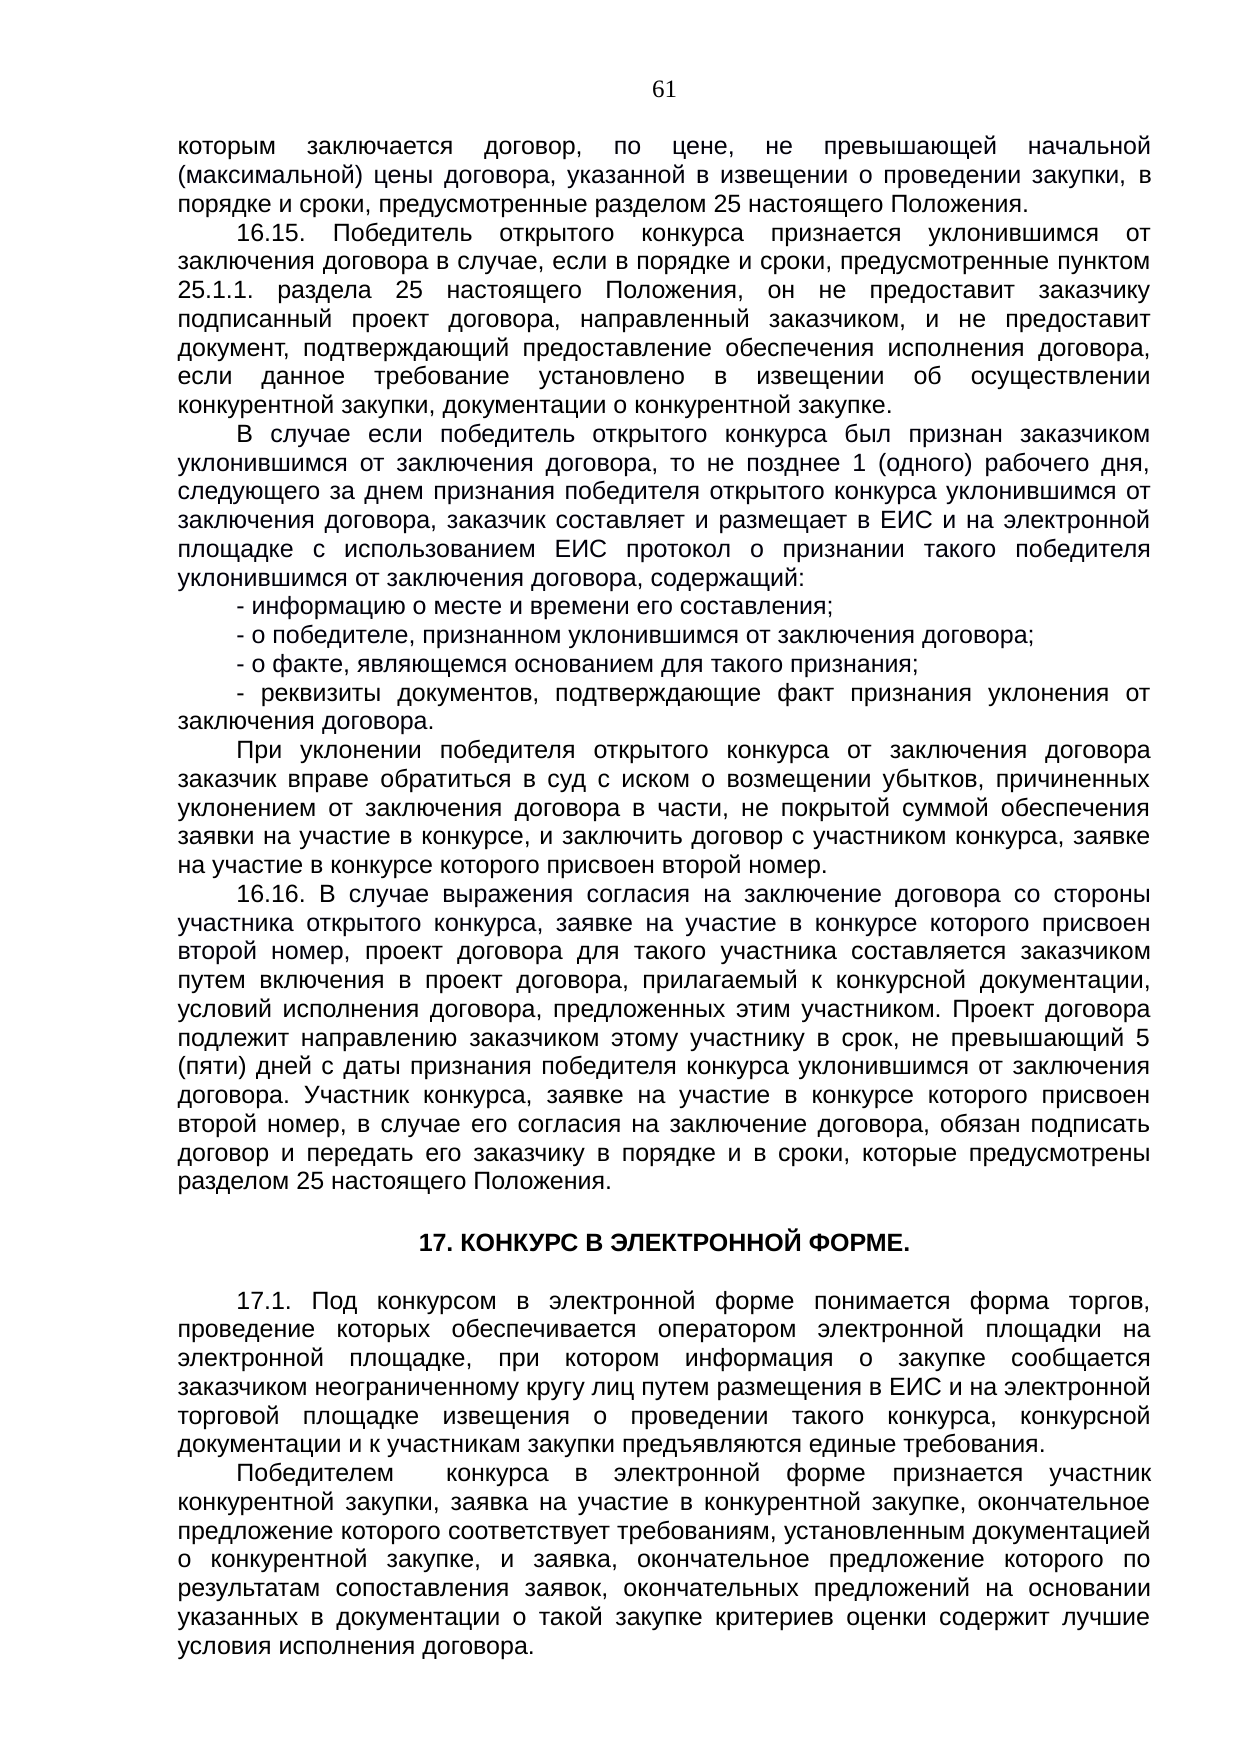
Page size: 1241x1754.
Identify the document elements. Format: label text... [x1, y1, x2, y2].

text - реквизиты документов, подтверждающие факт признания уклонения от заключения договора. [177, 678, 1152, 735]
text 17. КОНКУРС В ЭЛЕКТРОННОЙ ФОРМЕ. [177, 1228, 1152, 1257]
text Победителем конкурса в электронной форме признается участник конкурентной закупки, заявка на участие в конкурентной закупке, окончательное предложение которого соответствует требованиям, установленным документацией о конкурентной закупке, и заявка, окончательное предложение которого по результатам сопоставления заявок, окончательных предложений на основании указанных в документации о такой закупке критериев оценки содержит лучшие условия исполнения договора. [177, 1458, 1152, 1659]
text При уклонении победителя открытого конкурса от заключения договора заказчик вправе обратиться в суд с иском о возмещении убытков, причиненных уклонением от заключения договора в части, не покрытой суммой обеспечения заявки на участие в конкурсе, и заключить договор с участником конкурса, заявке на участие в конкурсе которого присвоен второй номер. [177, 735, 1152, 879]
text - информацию о месте и времени его составления; [177, 591, 1152, 620]
text 17.1. Под конкурсом в электронной форме понимается форма торгов, проведение которых обеспечивается оператором электронной площадки на электронной площадке, при котором информация о закупке сообщается заказчиком неограниченному кругу лиц путем размещения в ЕИС и на электронной торговой площадке извещения о проведении такого конкурса, конкурсной документации и к участникам закупки предъявляются единые требования. [177, 1286, 1152, 1458]
text В случае если победитель открытого конкурса был признан заказчиком уклонившимся от заключения договора, то не позднее 1 (одного) рабочего дня, следующего за днем признания победителя открытого конкурса уклонившимся от заключения договора, заказчик составляет и размещает в ЕИС и на электронной площадке с использованием ЕИС протокол о признании такого победителя уклонившимся от заключения договора, содержащий: [177, 419, 1152, 591]
text 16.15. Победитель открытого конкурса признается уклонившимся от заключения договора в случае, если в порядке и сроки, предусмотренные пунктом 25.1.1. раздела 25 настоящего Положения, он не предоставит заказчику подписанный проект договора, направленный заказчиком, и не предоставит документ, подтверждающий предоставление обеспечения исполнения договора, если данное требование установлено в извещении об осуществлении конкурентной закупки, документации о конкурентной закупке. [177, 218, 1152, 419]
text - о факте, являющемся основанием для такого признания; [177, 649, 1152, 678]
text - о победителе, признанном уклонившимся от заключения договора; [177, 620, 1152, 649]
text которым заключается договор, по цене, не превышающей начальной (максимальной) цены договора, указанной в извещении о проведении закупки, в порядке и сроки, предусмотренные разделом 25 настоящего Положения. [177, 131, 1152, 218]
text 16.16. В случае выражения согласия на заключение договора со стороны участника открытого конкурса, заявке на участие в конкурсе которого присвоен второй номер, проект договора для такого участника составляется заказчиком путем включения в проект договора, прилагаемый к конкурсной документации, условий исполнения договора, предложенных этим участником. Проект договора подлежит направлению заказчиком этому участнику в срок, не превышающий 5 (пяти) дней с даты признания победителя конкурса уклонившимся от заключения договора. Участник конкурса, заявке на участие в конкурсе которого присвоен второй номер, в случае его согласия на заключение договора, обязан подписать договор и передать его заказчику в порядке и в сроки, которые предусмотрены разделом 25 настоящего Положения. [177, 879, 1152, 1195]
